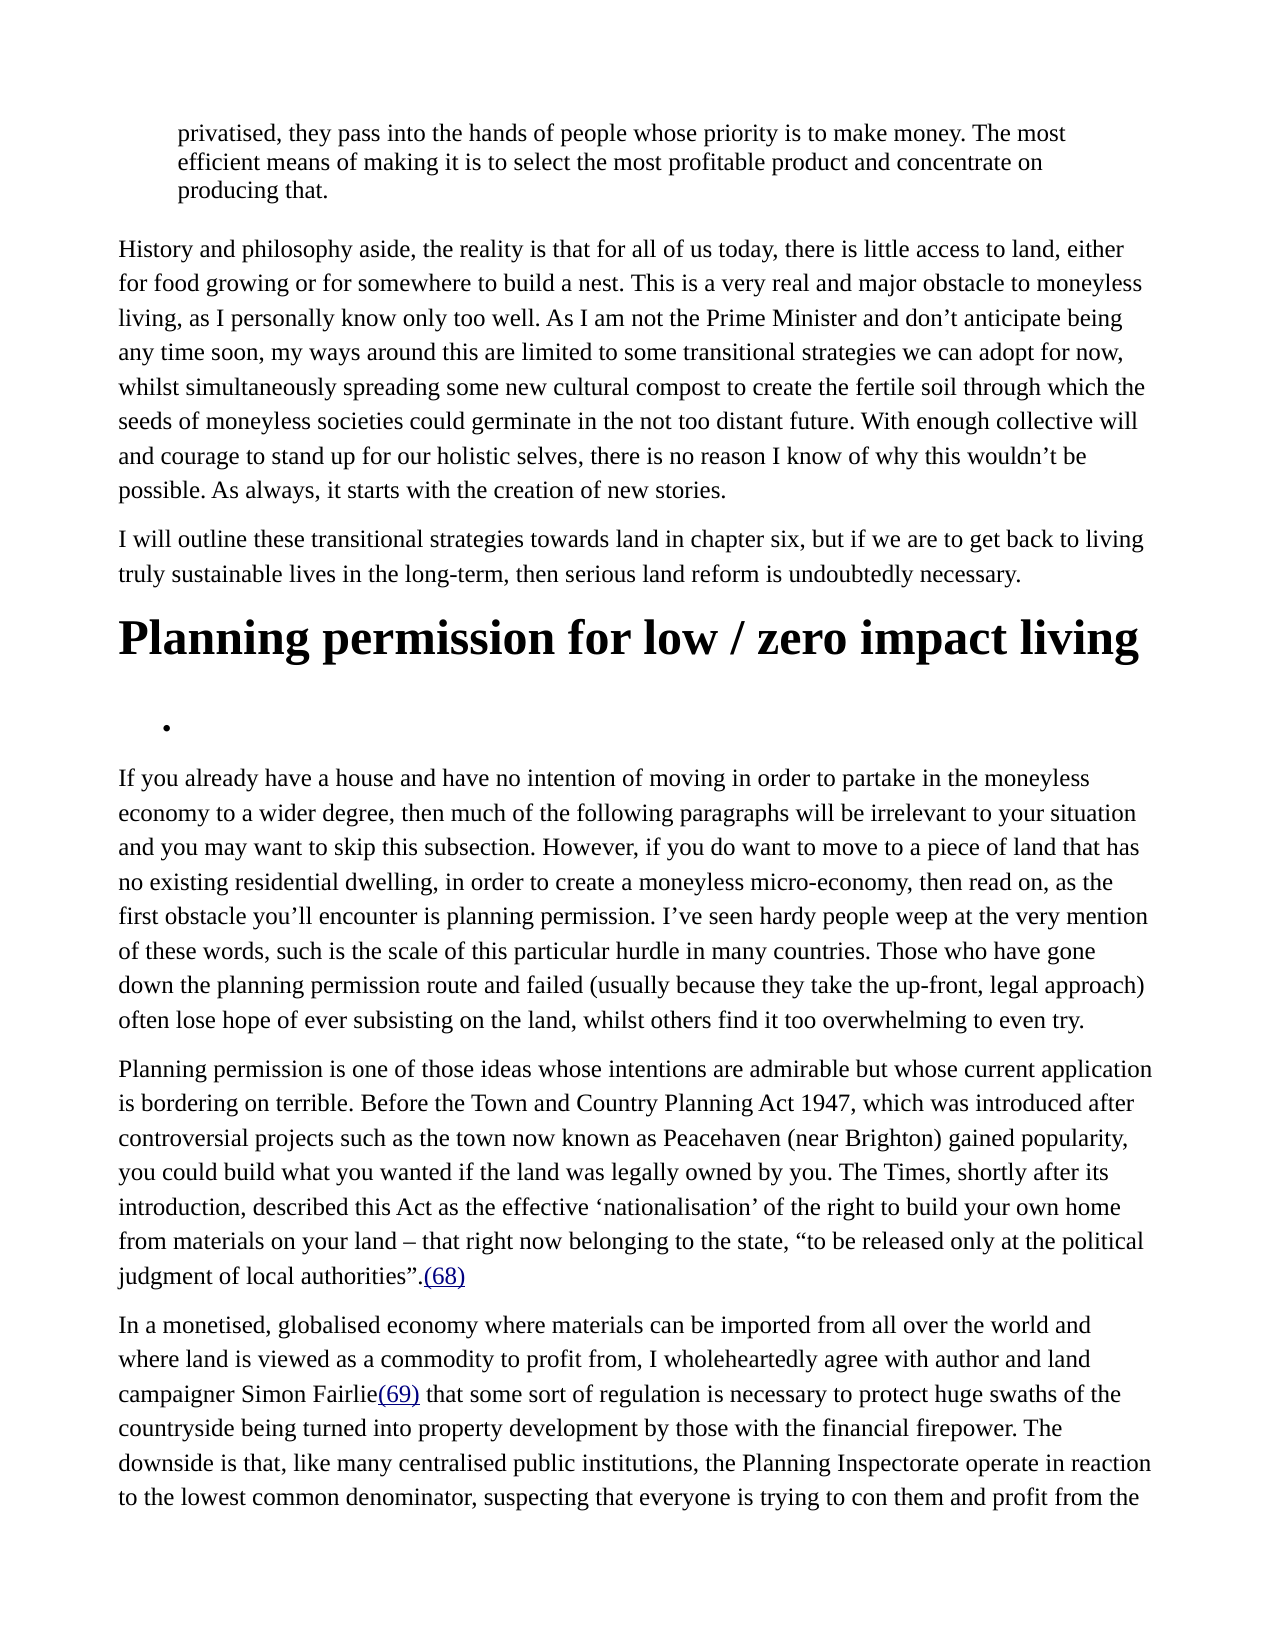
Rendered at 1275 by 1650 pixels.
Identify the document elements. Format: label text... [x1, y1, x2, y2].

subtitle Planning permission for low / zero impact living [118, 608, 1157, 665]
text Planning permission is one of those ideas whose intentions are admirable but whose current application is bordering on terrible. Before the Town and Country Planning Act 1947, which was introduced after controversial projects such as the town now known as Peacehaven (near Brighton) gained popularity, you could build what you wanted if the land was legally owned by you. The Times, shortly after its introduction, described this Act as the effective ‘nationalisation’ of the right to build your own home from materials on your land – that right now belonging to the state, “to be released only at the political judgment of local authorities”.(68) [118, 1054, 1157, 1289]
text In a monetised, globalised economy where materials can be imported from all over the world and where land is viewed as a commodity to profit from, I wholeheartedly agree with author and land campaigner Simon Fairlie(69) that some sort of regulation is necessary to protect huge swaths of the countryside being turned into property development by those with the financial firepower. The downside is that, like many centralised public institutions, the Planning Inspectorate operate in reaction to the lowest common denominator, suspecting that everyone is trying to con them and profit from the [118, 1310, 1157, 1511]
text privatised, they pass into the hands of people whose priority is to make money. The most efficient means of making it is to select the most profitable product and concentrate on producing that. [177, 118, 1098, 204]
text If you already have a house and have no intention of moving in order to partake in the moneyless economy to a wider degree, then much of the following paragraphs will be irrelevant to your situation and you may want to skip this subsection. However, if you do want to move to a piece of land that has no existing residential dwelling, in order to create a moneyless micro-economy, then read on, as the first obstacle you’ll encounter is planning permission. I’ve seen hardy people weep at the very mention of these words, such is the scale of this particular hurdle in many countries. Those who have gone down the planning permission route and failed (usually because they take the up-front, legal approach) often lose hope of ever subsisting on the land, whilst others find it too overwhelming to even try. [118, 763, 1157, 1033]
text History and philosophy aside, the reality is that for all of us today, there is little access to land, either for food growing or for somewhere to build a nest. This is a very real and major obstacle to moneyless living, as I personally know only too well. As I am not the Prime Minister and don’t anticipate being any time soon, my ways around this are limited to some transitional strategies we can adopt for now, whilst simultaneously spreading some new cultural compost to create the fertile soil through which the seeds of moneyless societies could germinate in the not too distant future. With enough collective will and courage to stand up for our holistic selves, there is no reason I know of why this wouldn’t be possible. As always, it starts with the creation of new stories. [118, 234, 1157, 504]
text I will outline these transitional strategies towards land in chapter six, but if we are to get back to living truly sustainable lives in the long-term, then serious land reform is undoubtedly necessary. [118, 524, 1157, 587]
